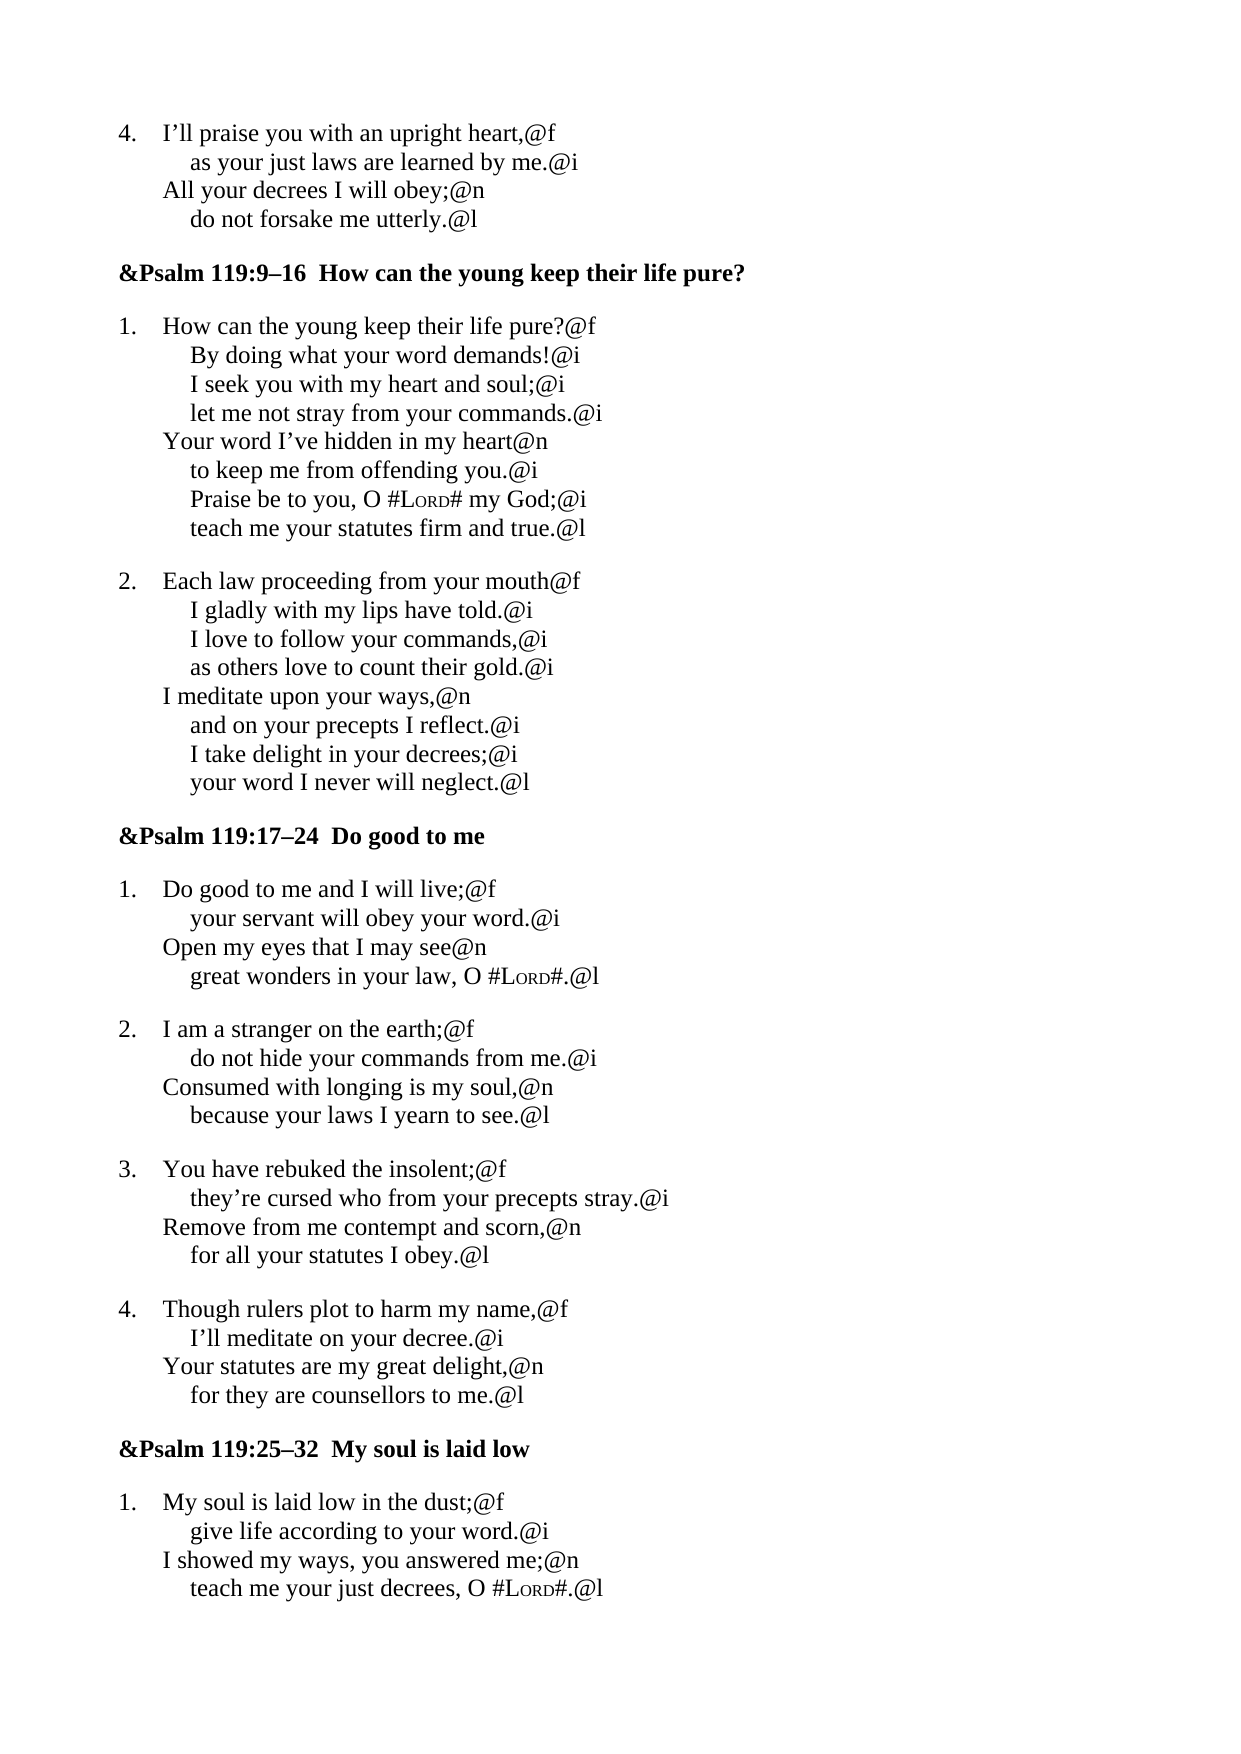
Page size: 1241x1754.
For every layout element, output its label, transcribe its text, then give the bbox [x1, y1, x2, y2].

text 2. Each law proceeding from your mouth@f [118, 566, 1122, 595]
text 4. Though rulers plot to harm my name,@f [118, 1294, 1122, 1323]
text for all your statutes I obey.@l [171, 1240, 1122, 1269]
text as your just laws are learned by me.@i [171, 147, 1122, 176]
text Praise be to you, O #Lord# my God;@i [171, 484, 1122, 513]
text Open my eyes that I may see@n [162, 932, 1122, 961]
text great wonders in your law, O #Lord#.@l [171, 961, 1122, 989]
text 1. My soul is laid low in the dust;@f [118, 1487, 1122, 1516]
text do not hide your commands from me.@i [171, 1043, 1122, 1072]
text do not forsake me utterly.@l [171, 204, 1122, 233]
text teach me your just decrees, O #Lord#.@l [171, 1573, 1122, 1602]
text I seek you with my heart and soul;@i [171, 369, 1122, 398]
text let me not stray from your commands.@i [171, 398, 1122, 426]
text give life according to your word.@i [171, 1516, 1122, 1545]
text 2. I am a stranger on the earth;@f [118, 1014, 1122, 1043]
text 3. You have rebuked the insolent;@f [118, 1154, 1122, 1183]
text for they are counsellors to me.@l [171, 1380, 1122, 1409]
text I meditate upon your ways,@n [162, 681, 1122, 710]
text 1. How can the young keep their life pure?@f [118, 311, 1122, 340]
text your word I never will neglect.@l [171, 767, 1122, 796]
subtitle &Psalm 119:9–16 How can the young keep their life pure? [118, 258, 1122, 287]
text 1. Do good to me and I will live;@f [118, 874, 1122, 903]
text because your laws I yearn to see.@l [171, 1101, 1122, 1129]
text your servant will obey your word.@i [171, 903, 1122, 932]
text I love to follow your commands,@i [171, 624, 1122, 652]
subtitle &Psalm 119:17–24 Do good to me [118, 821, 1122, 850]
text and on your precepts I reflect.@i [171, 710, 1122, 739]
text I take delight in your decrees;@i [171, 739, 1122, 767]
text Consumed with longing is my soul,@n [162, 1072, 1122, 1101]
subtitle &Psalm 119:25–32 My soul is laid low [118, 1434, 1122, 1462]
text teach me your statutes firm and true.@l [171, 513, 1122, 541]
text as others love to count their gold.@i [171, 652, 1122, 681]
text Remove from me contempt and scorn,@n [162, 1212, 1122, 1240]
text All your decrees I will obey;@n [162, 176, 1122, 204]
text I’ll meditate on your decree.@i [171, 1323, 1122, 1351]
text Your word I’ve hidden in my heart@n [162, 426, 1122, 455]
text Your statutes are my great delight,@n [162, 1351, 1122, 1380]
text By doing what your word demands!@i [171, 340, 1122, 369]
text to keep me from offending you.@i [171, 455, 1122, 484]
text 4. I’ll praise you with an upright heart,@f [118, 118, 1122, 147]
text I gladly with my lips have told.@i [171, 595, 1122, 624]
text they’re cursed who from your precepts stray.@i [171, 1183, 1122, 1212]
text I showed my ways, you answered me;@n [162, 1545, 1122, 1573]
